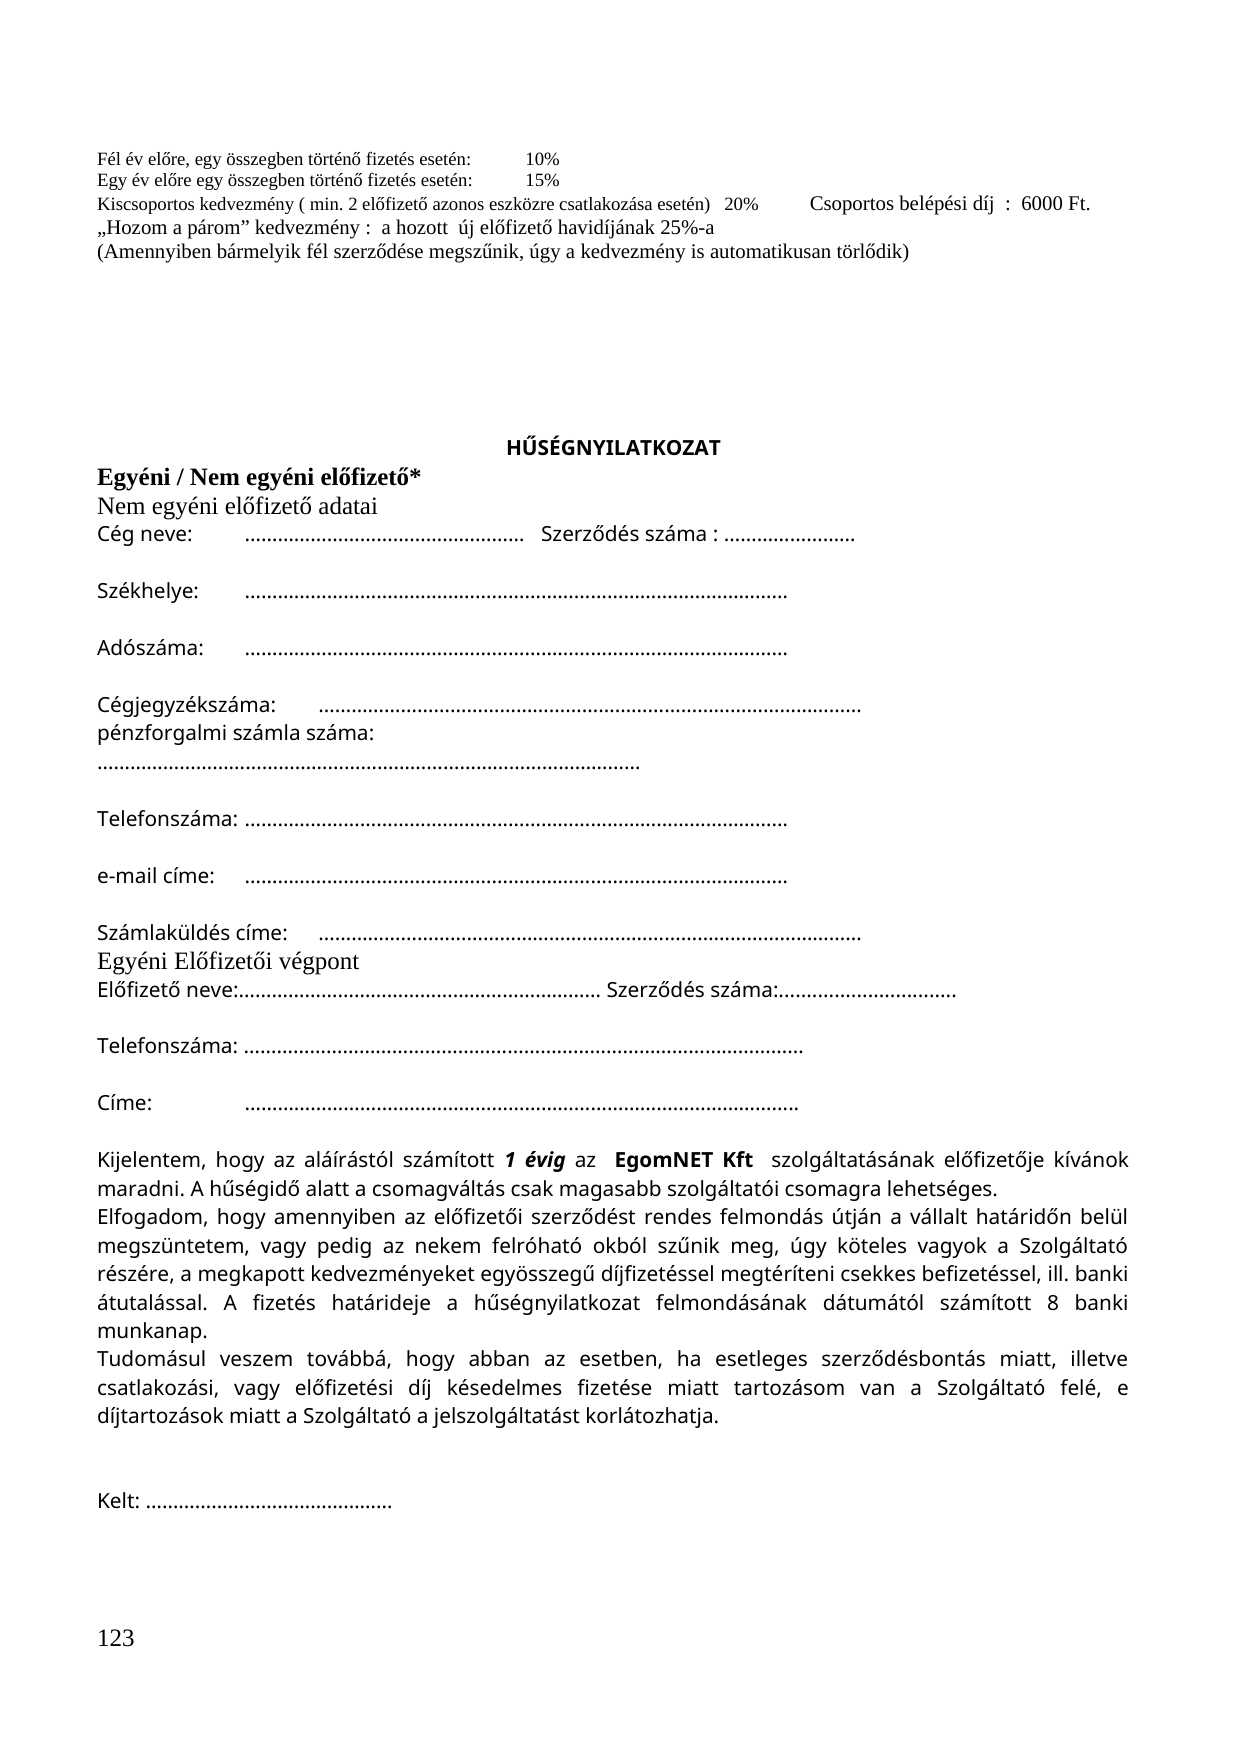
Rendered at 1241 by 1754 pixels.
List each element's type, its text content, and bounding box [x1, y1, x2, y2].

text Elfogadom, hogy amennyiben az előfizetői szerződést rendes felmondás útján a vállalt határidőn belül megszüntetem, vagy pedig az nekem felróható okból szűnik meg, úgy köteles vagyok a Szolgáltató részére, a megkapott kedvezményeket egyösszegű díjfizetéssel megtéríteni csekkes befizetéssel, ill. banki átutalással. A fizetés határideje a hűségnyilatkozat felmondásának dátumától számított 8 banki munkanap. [97, 1202, 1130, 1344]
text (Amennyiben bármelyik fél szerződése megszűnik, úgy a kedvezmény is automatikusan törlődik) [97, 239, 1130, 263]
text Cég neve: …………………………………………… Szerződés száma : …………………… [97, 519, 1130, 548]
text Kiscsoportos kedvezmény ( min. 2 előfizető azonos eszközre csatlakozása esetén) 20% Csoportos belépési díj : 6000 Ft. [97, 191, 1130, 215]
text HŰSÉGNYILATKOZAT [97, 433, 1130, 462]
text Tudomásul veszem továbbá, hogy abban az esetben, ha esetleges szerződésbontás miatt, illetve csatlakozási, vagy előfizetési díj késedelmes fizetése miatt tartozásom van a Szolgáltató felé, e díjtartozások miatt a Szolgáltató a jelszolgáltatást korlátozhatja. [97, 1344, 1130, 1430]
text pénzforgalmi számla száma: [97, 718, 1130, 747]
text Egyéni Előfizetői végpont [97, 946, 1130, 975]
text Kelt: ……………………………………… [97, 1487, 1130, 1515]
text Cégjegyzékszáma: ……………………………………………………………………………………… [97, 690, 1130, 718]
text „Hozom a párom” kedvezmény : a hozott új előfizető havidíjának 25%-a [97, 215, 1130, 239]
text Székhelye: ……………………………………………………………………………………… [97, 576, 1130, 605]
text ……………………………………………………………………………………… [97, 747, 1130, 775]
text Adószáma: ……………………………………………………………………………………… [97, 633, 1130, 662]
text Telefonszáma: ………………………………………………………………………………………… [97, 1032, 1130, 1060]
text Kijelentem, hogy az aláírástól számított 1 évig az EgomNET Kft szolgáltatásának előfizetője kívánok maradni. A hűségidő alatt a csomagváltás csak magasabb szolgáltatói csomagra lehetséges. [97, 1145, 1130, 1202]
text Telefonszáma: ……………………………………………………………………………………… [97, 804, 1130, 832]
text Címe: ……………………………………………………………………………………….. [97, 1088, 1130, 1117]
text Nem egyéni előfizető adatai [97, 491, 1130, 519]
text Egyéni / Nem egyéni előfizető* [97, 462, 1130, 491]
text Fél év előre, egy összegben történő fizetés esetén: 10% [97, 148, 1130, 169]
text Előfizető neve:………………………………………………………… Szerződés száma:................................ [97, 975, 1130, 1003]
text e-mail címe: ……………………………………………………………………………………… [97, 861, 1130, 889]
text Számlaküldés címe: ……………………………………………………………………………………… [97, 918, 1130, 946]
text Egy év előre egy összegben történő fizetés esetén: 15% [97, 169, 1130, 191]
